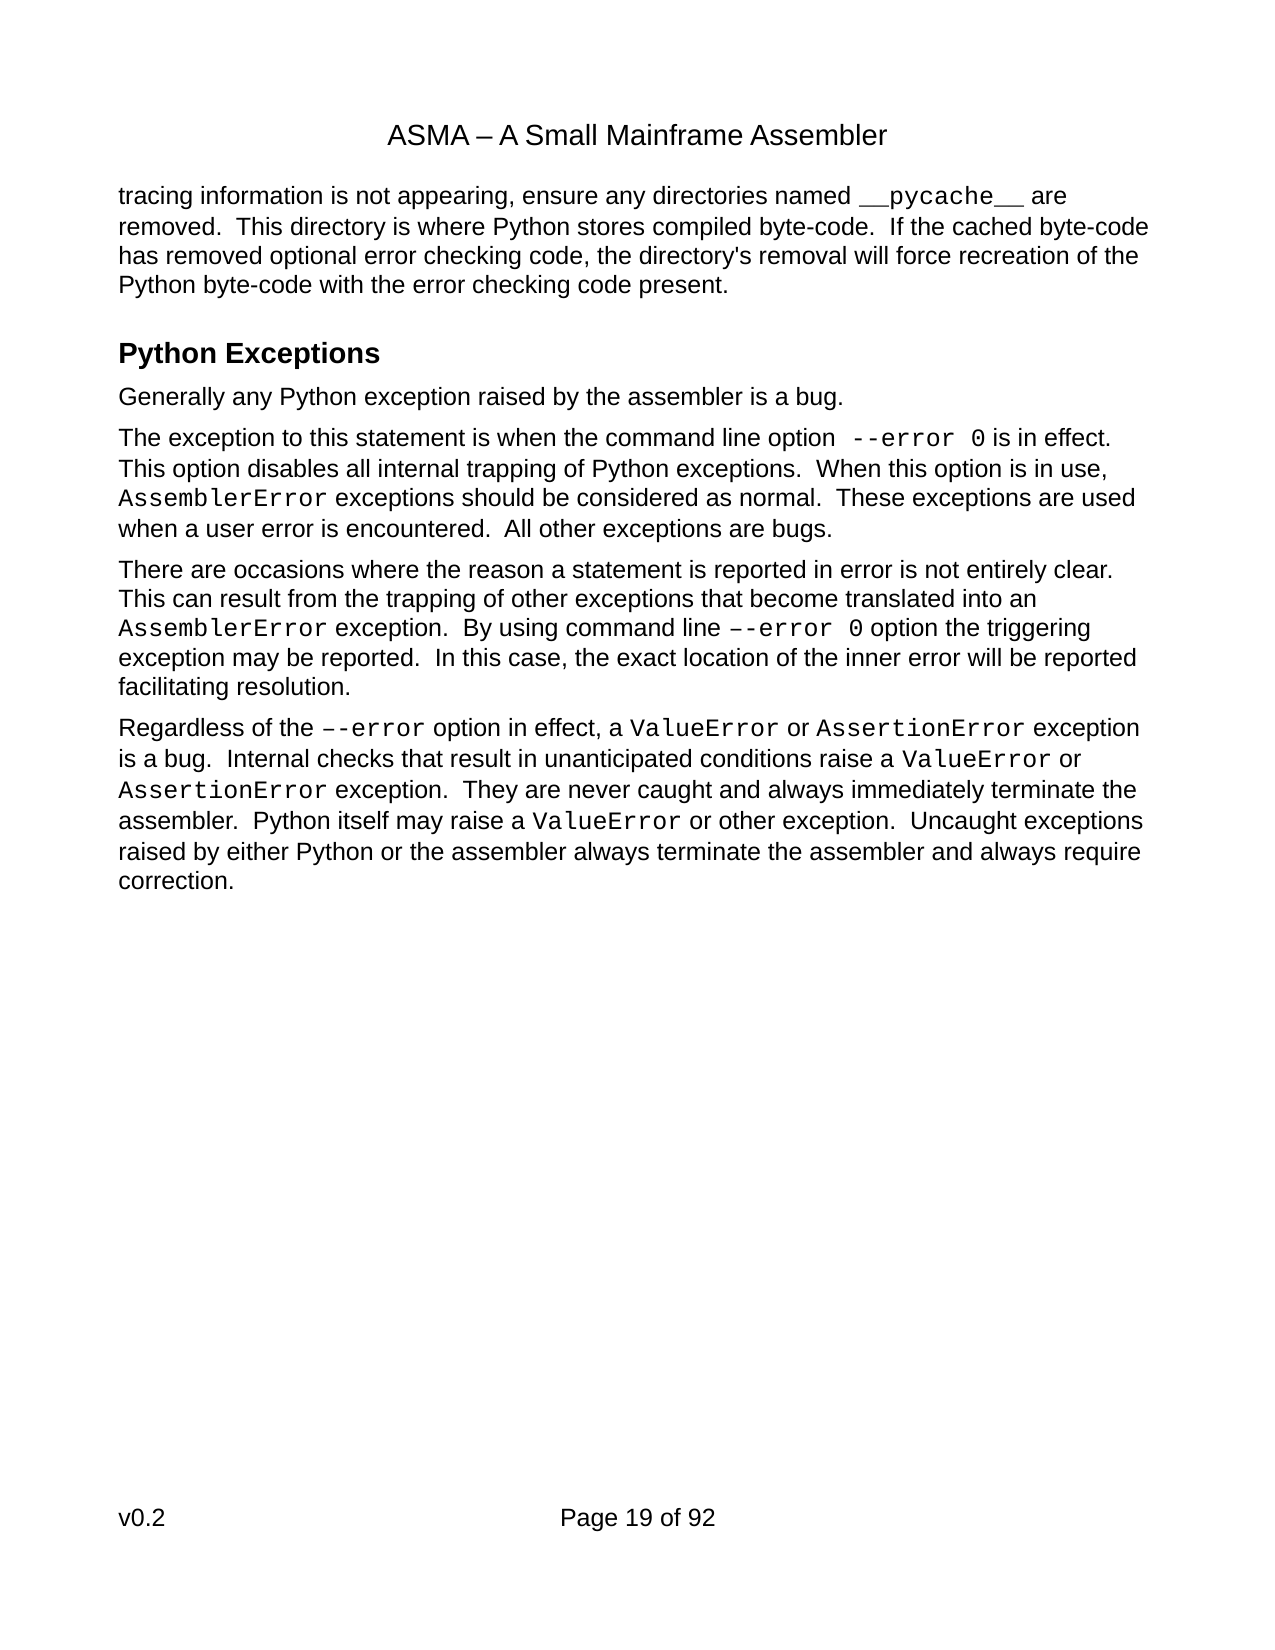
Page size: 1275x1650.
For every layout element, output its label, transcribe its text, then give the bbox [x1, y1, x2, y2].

text Regardless of the –-error option in effect, a ValueError or AssertionError exception is a bug. Internal checks that result in unanticipated conditions raise a ValueError or AssertionError exception. They are never caught and always immediately terminate the assembler. Python itself may raise a ValueError or other exception. Uncaught exceptions raised by either Python or the assembler always terminate the assembler and always require correction. [118, 713, 1157, 895]
text There are occasions where the reason a statement is reported in error is not entirely clear. This can result from the trapping of other exceptions that become translated into an AssemblerError exception. By using command line –-error 0 option the triggering exception may be reported. In this case, the exact location of the inner error will be reported facilitating resolution. [118, 555, 1157, 701]
text tracing information is not appearing, ensure any directories named __pycache__ are removed. This directory is where Python stores compiled byte-code. If the cached byte-code has removed optional error checking code, the directory's removal will force recreation of the Python byte-code with the error checking code present. [118, 181, 1157, 298]
subtitle Python Exceptions [118, 336, 1157, 369]
text The exception to this statement is when the command line option --error 0 is in effect. This option disables all internal trapping of Python exceptions. When this option is in use, AssemblerError exceptions should be considered as normal. These exceptions are used when a user error is encountered. All other exceptions are bugs. [118, 423, 1157, 542]
text Generally any Python exception raised by the assembler is a bug. [118, 382, 1157, 411]
